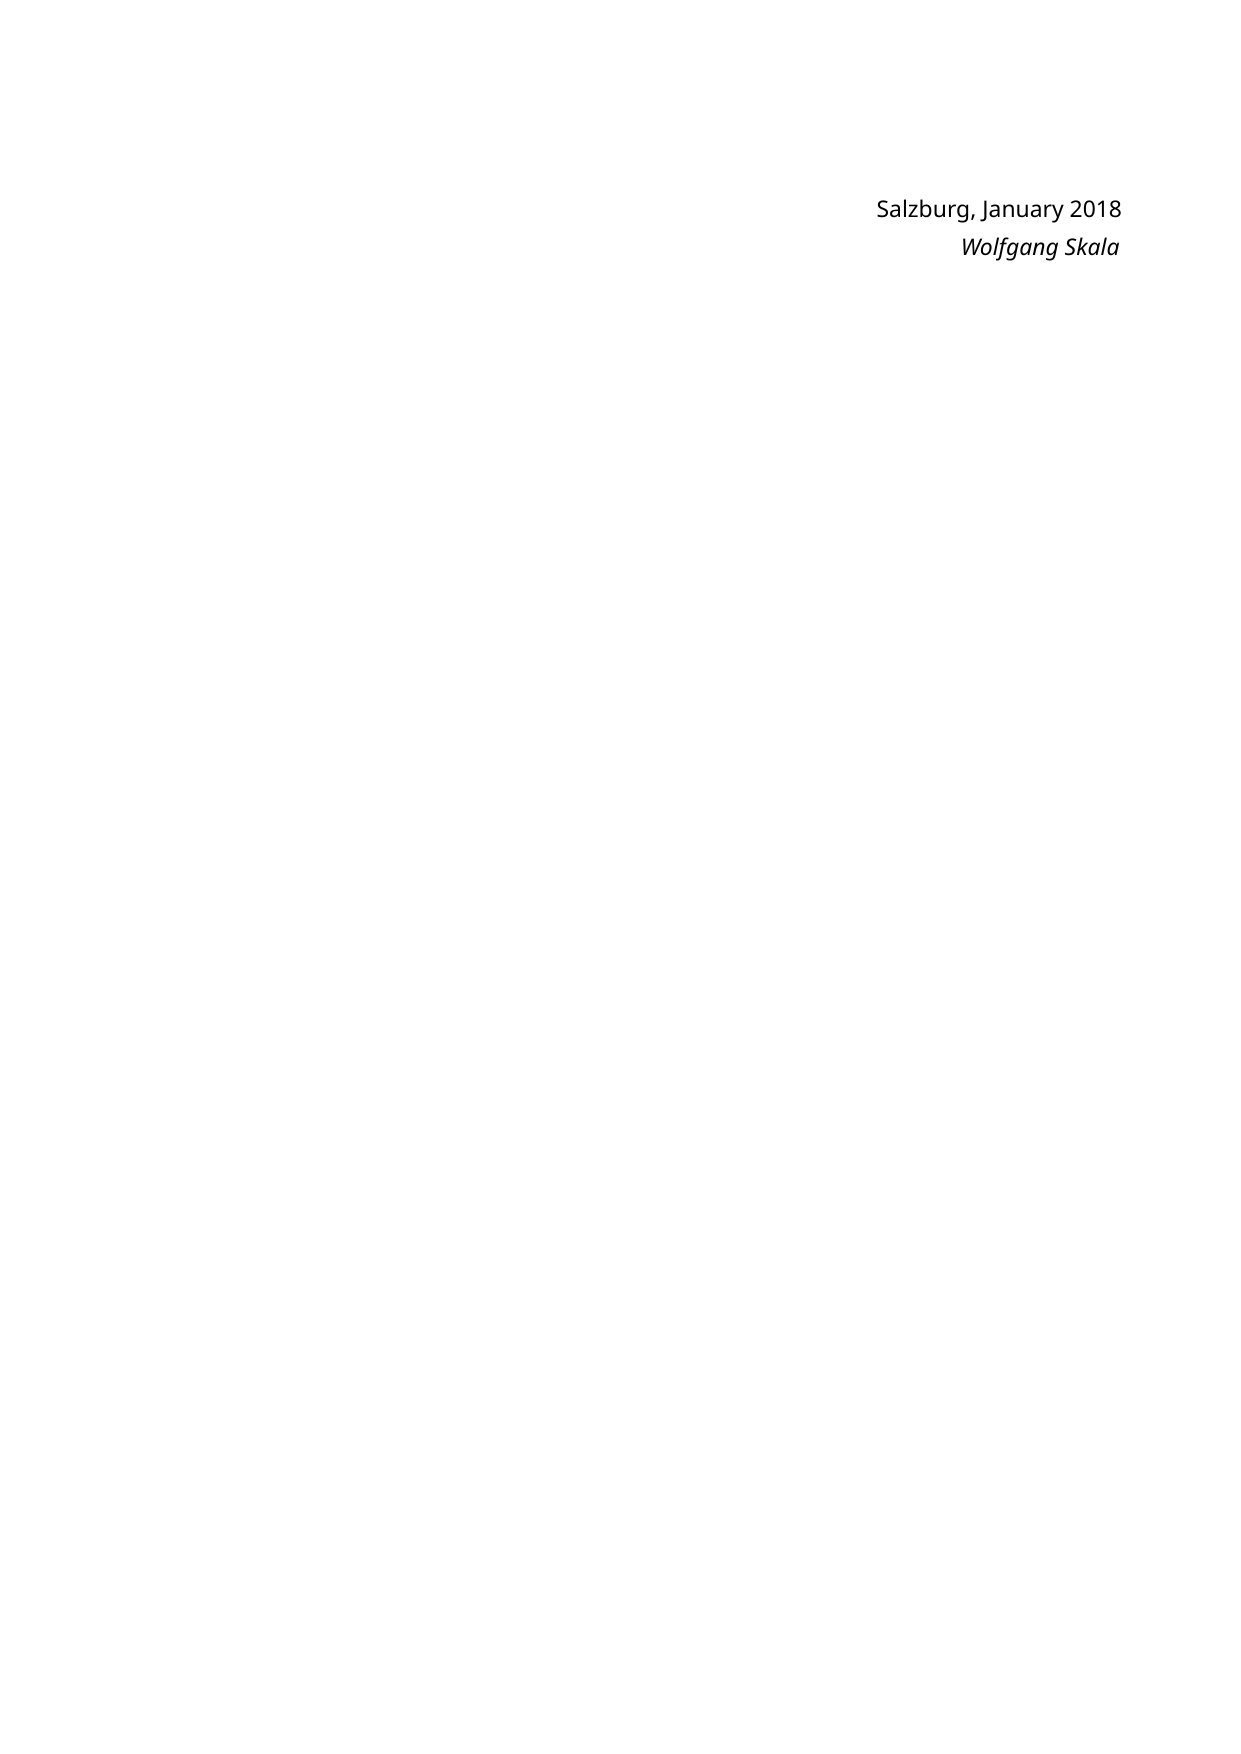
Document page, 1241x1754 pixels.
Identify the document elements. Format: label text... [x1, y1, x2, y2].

text Salzburg, January 2018 Wolfgang Skala [236, 193, 1122, 262]
